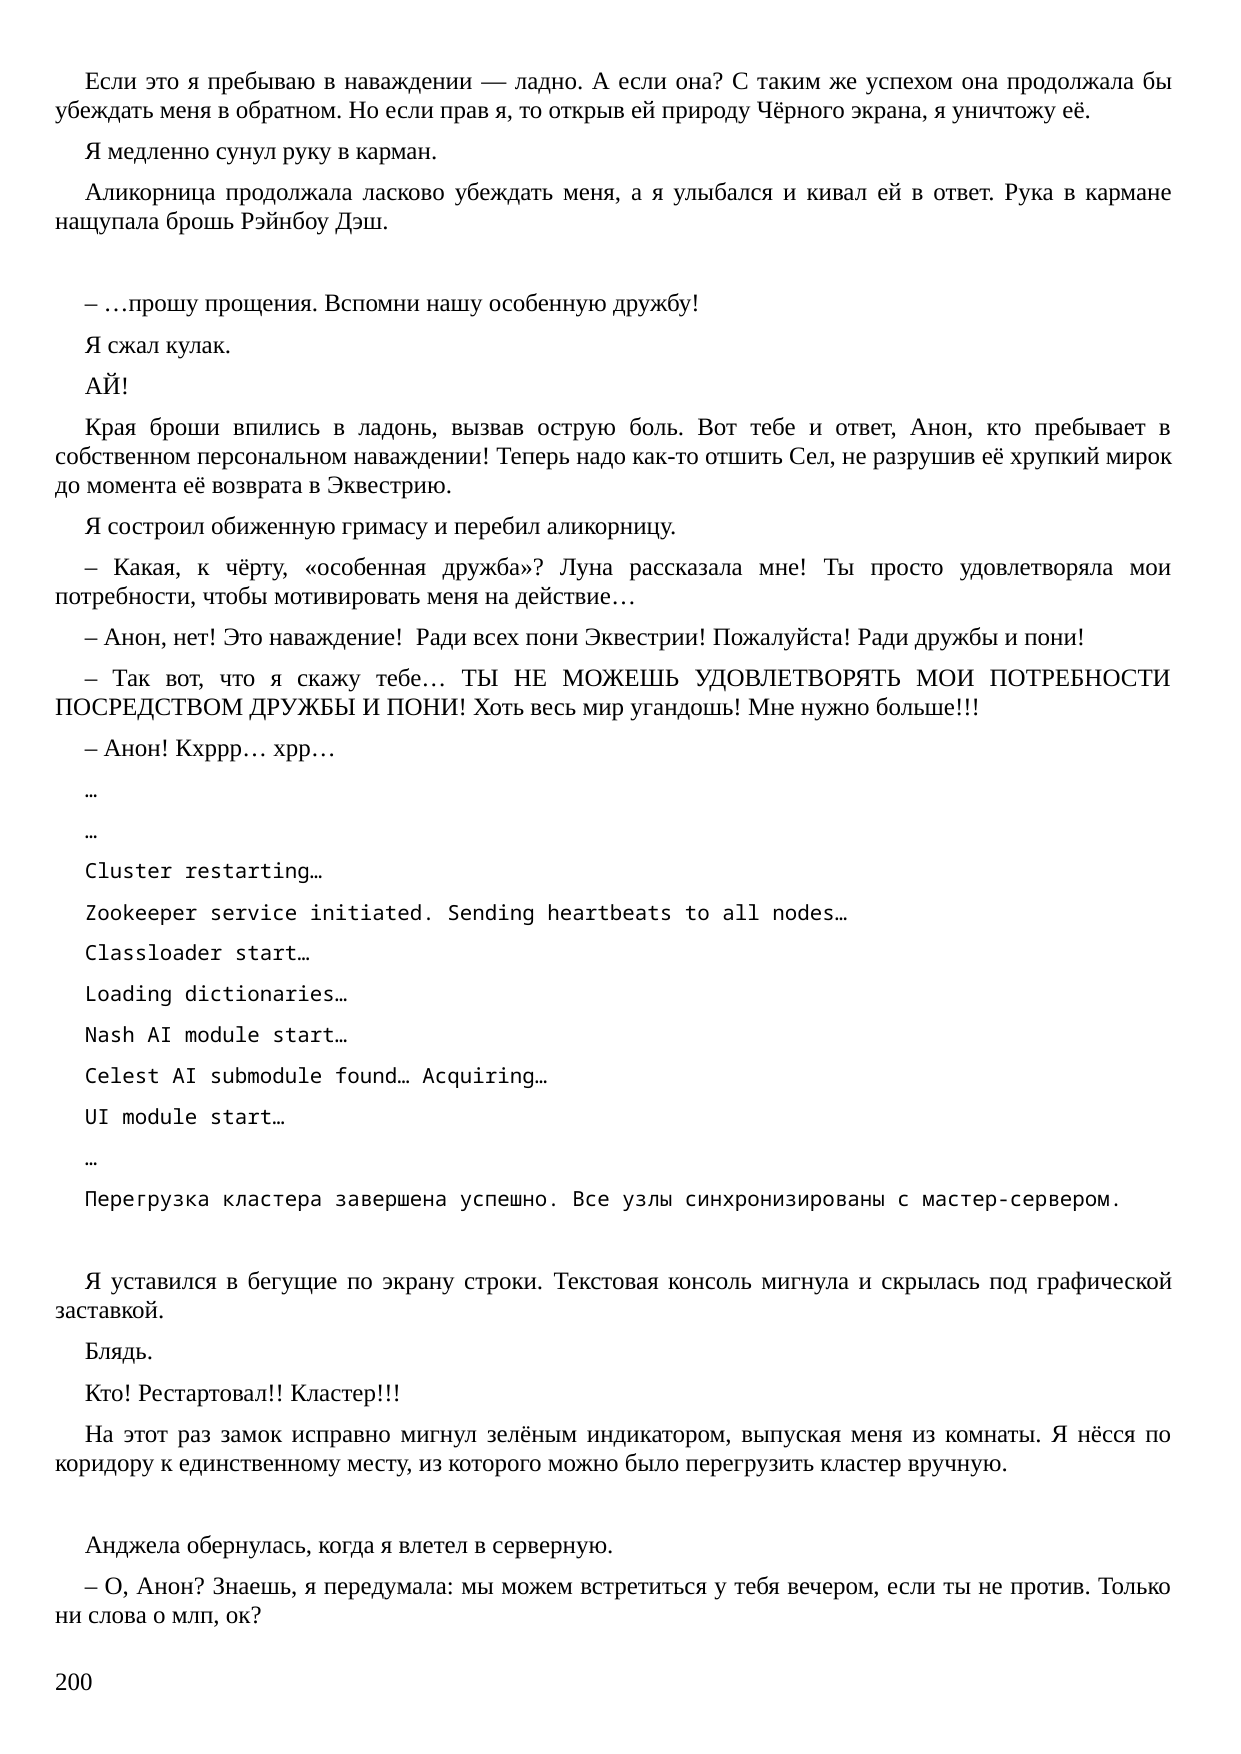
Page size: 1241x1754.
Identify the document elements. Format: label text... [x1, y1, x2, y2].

text Блядь. [55, 1336, 1173, 1365]
text Я уставился в бегущие по экрану строки. Текстовая консоль мигнула и скрылась под графической заставкой. [55, 1266, 1173, 1324]
text АЙ! [55, 371, 1173, 400]
text – Какая, к чёрту, «особенная дружба»? Луна рассказала мне! Ты просто удовлетворяла мои потребности, чтобы мотивировать меня на действие… [55, 552, 1173, 610]
text Я медленно сунул руку в карман. [55, 136, 1173, 165]
text … [55, 775, 1173, 803]
text … [55, 1143, 1173, 1172]
text Я сжал кулак. [55, 330, 1173, 358]
text – …прошу прощения. Вспомни нашу особенную дружбу! [55, 288, 1173, 317]
text – Анон! Кхррр… хрр… [55, 733, 1173, 762]
text – Так вот, что я скажу тебе… ТЫ НЕ МОЖЕШЬ УДОВЛЕТВОРЯТЬ МОИ ПОТРЕБНОСТИ ПОСРЕДСТВОМ ДРУЖБЫ И ПОНИ! Хоть весь мир угандошь! Мне нужно больше!!! [55, 663, 1173, 721]
text UI module start… [55, 1102, 1173, 1131]
text Loading dictionaries… [55, 979, 1173, 1008]
text На этот раз замок исправно мигнул зелёным индикатором, выпуская меня из комнаты. Я нёсся по коридору к единственному месту, из которого можно было перегрузить кластер вручную. [55, 1419, 1173, 1476]
text Cluster restarting… [55, 857, 1173, 885]
text Classloader start… [55, 938, 1173, 967]
text Кто! Рестартовал!! Кластер!!! [55, 1378, 1173, 1406]
text Края броши впились в ладонь, вызвав острую боль. Вот тебе и ответ, Анон, кто пребывает в собственном персональном наваждении! Теперь надо как-то отшить Сел, не разрушив её хрупкий мирок до момента её возврата в Эквестрию. [55, 412, 1173, 498]
text Celest AI submodule found… Acquiring… [55, 1061, 1173, 1090]
text Перегрузка кластера завершена успешно. Все узлы синхронизированы с мастер-сервером. [55, 1184, 1173, 1213]
text Анджела обернулась, когда я влетел в серверную. [55, 1530, 1173, 1559]
text Nash AI module start… [55, 1020, 1173, 1049]
text Если это я пребываю в наваждении — ладно. А если она? С таким же успехом она продолжала бы убеждать меня в обратном. Но если прав я, то открыв ей природу Чёрного экрана, я уничтожу её. [55, 66, 1173, 123]
text – Анон, нет! Это наваждение! Ради всех пони Эквестрии! Пожалуйста! Ради дружбы и пони! [55, 622, 1173, 651]
text … [55, 816, 1173, 844]
text – О, Анон? Знаешь, я передумала: мы можем встретиться у тебя вечером, если ты не против. Только ни слова о млп, ок? [55, 1571, 1173, 1629]
text Аликорница продолжала ласково убеждать меня, а я улыбался и кивал ей в ответ. Рука в кармане нащупала брошь Рэйнбоу Дэш. [55, 177, 1173, 235]
text Я состроил обиженную гримасу и перебил аликорницу. [55, 511, 1173, 540]
text Zookeeper service initiated. Sending heartbeats to all nodes… [55, 898, 1173, 926]
